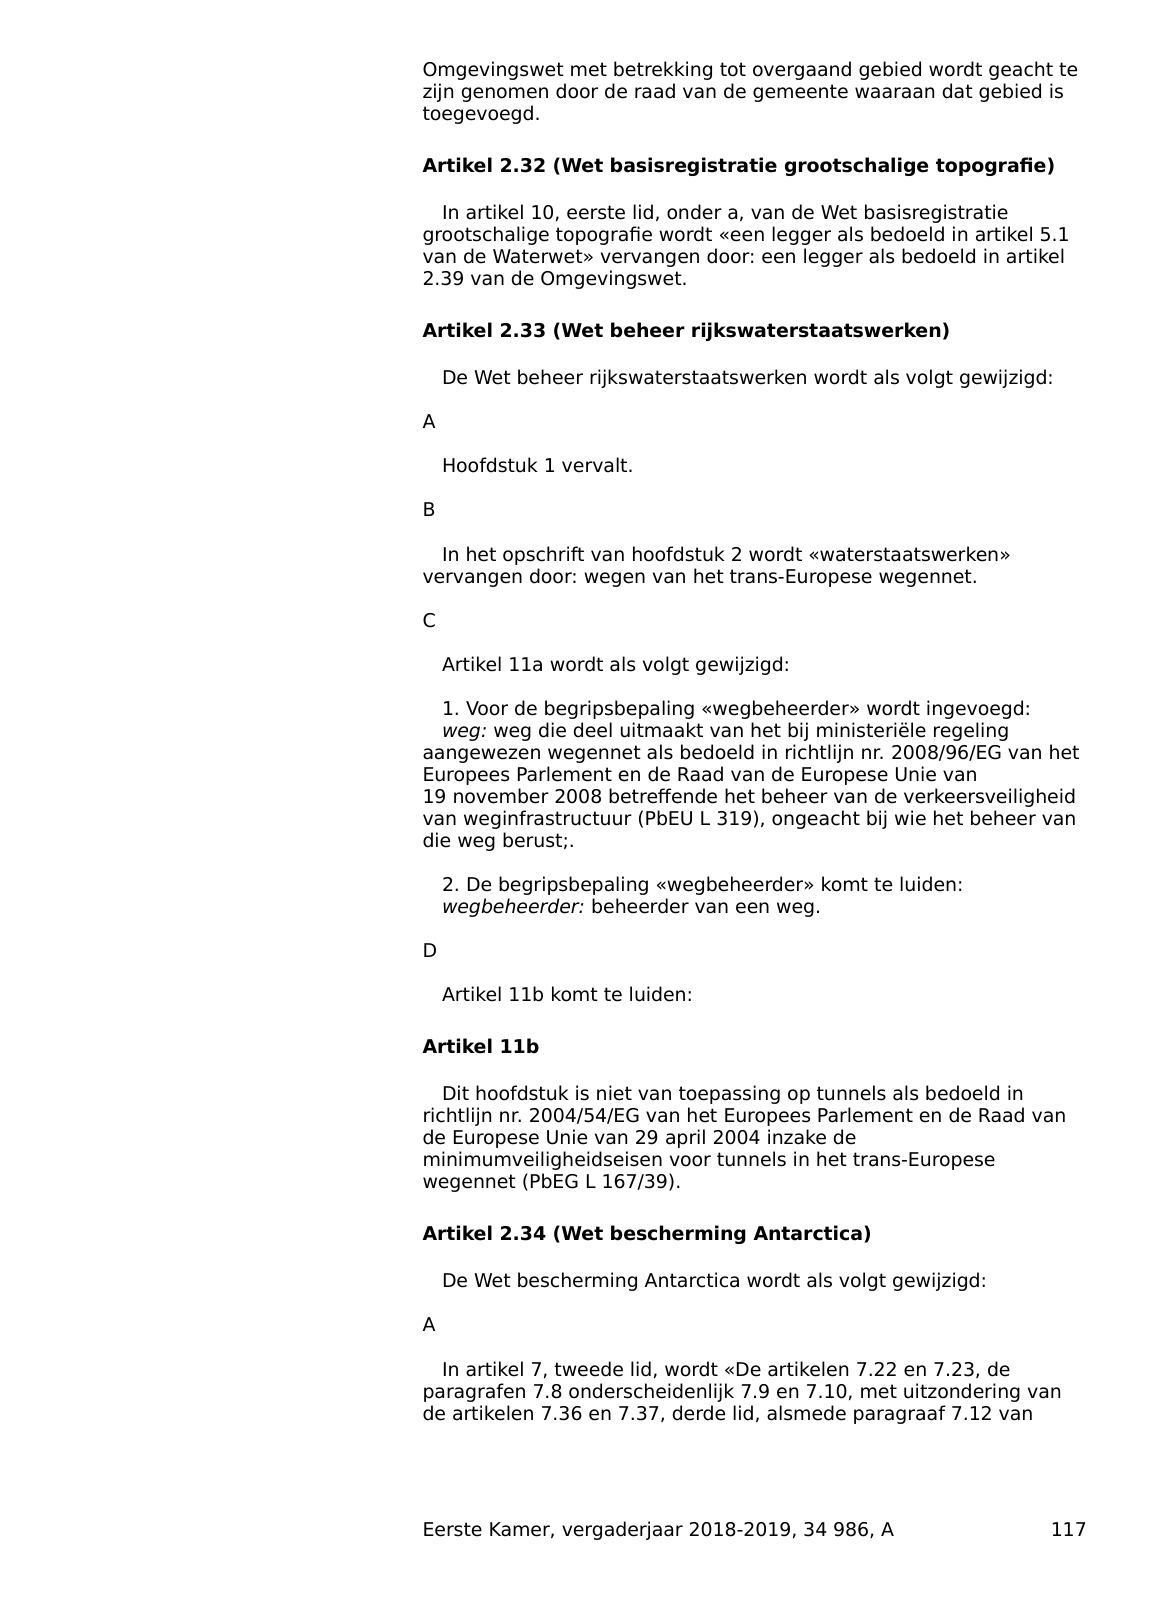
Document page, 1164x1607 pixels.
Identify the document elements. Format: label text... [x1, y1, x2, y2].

text A [422, 1314, 1087, 1336]
text De Wet beheer rijkswaterstaatswerken wordt als volgt gewijzigd: [422, 367, 1087, 389]
text De Wet bescherming Antarctica wordt als volgt gewijzigd: [422, 1270, 1087, 1292]
subtitle Artikel 2.34 (Wet bescherming Antarctica) [422, 1223, 1087, 1245]
text 1. Voor de begripsbepaling «wegbeheerder» wordt ingevoegd: [422, 698, 1087, 720]
text weg: weg die deel uitmaakt van het bij ministeriële regeling aangewezen wegennet als bedoeld in richtlijn nr. 2008/96/EG van het Europees Parlement en de Raad van de Europese Unie van 19 november 2008 betreffende het beheer van de verkeersveiligheid van weginfrastructuur (PbEU L 319), ongeacht bij wie het beheer van die weg berust;. [422, 720, 1087, 852]
text Hoofdstuk 1 vervalt. [422, 455, 1087, 477]
text 2. De begripsbepaling «wegbeheerder» komt te luiden: [422, 874, 1087, 896]
subtitle Artikel 11b [422, 1036, 1087, 1058]
text B [422, 499, 1087, 521]
text Dit hoofdstuk is niet van toepassing op tunnels als bedoeld in richtlijn nr. 2004/54/EG van het Europees Parlement en de Raad van de Europese Unie van 29 april 2004 inzake de minimumveiligheidseisen voor tunnels in het trans-Europese wegennet (PbEG L 167/39). [422, 1083, 1087, 1193]
text wegbeheerder: beheerder van een weg. [422, 896, 1087, 918]
text Omgevingswet met betrekking tot overgaand gebied wordt geacht te zijn genomen door de raad van de gemeente waaraan dat gebied is toegevoegd. [422, 59, 1087, 125]
text D [422, 940, 1087, 962]
text In het opschrift van hoofdstuk 2 wordt «waterstaatswerken» vervangen door: wegen van het trans-Europese wegennet. [422, 543, 1087, 587]
text In artikel 7, tweede lid, wordt «De artikelen 7.22 en 7.23, de paragrafen 7.8 onderscheidenlijk 7.9 en 7.10, met uitzondering van de artikelen 7.36 en 7.37, derde lid, alsmede paragraaf 7.12 van [422, 1358, 1087, 1424]
subtitle Artikel 2.33 (Wet beheer rijkswaterstaatswerken) [422, 320, 1087, 342]
text In artikel 10, eerste lid, onder a, van de Wet basisregistratie grootschalige topografie wordt «een legger als bedoeld in artikel 5.1 van de Waterwet» vervangen door: een legger als bedoeld in artikel 2.39 van de Omgevingswet. [422, 202, 1087, 290]
text C [422, 610, 1087, 632]
text Artikel 11b komt te luiden: [422, 984, 1087, 1006]
text A [422, 411, 1087, 433]
subtitle Artikel 2.32 (Wet basisregistratie grootschalige topografie) [422, 155, 1087, 177]
text Artikel 11a wordt als volgt gewijzigd: [422, 654, 1087, 676]
